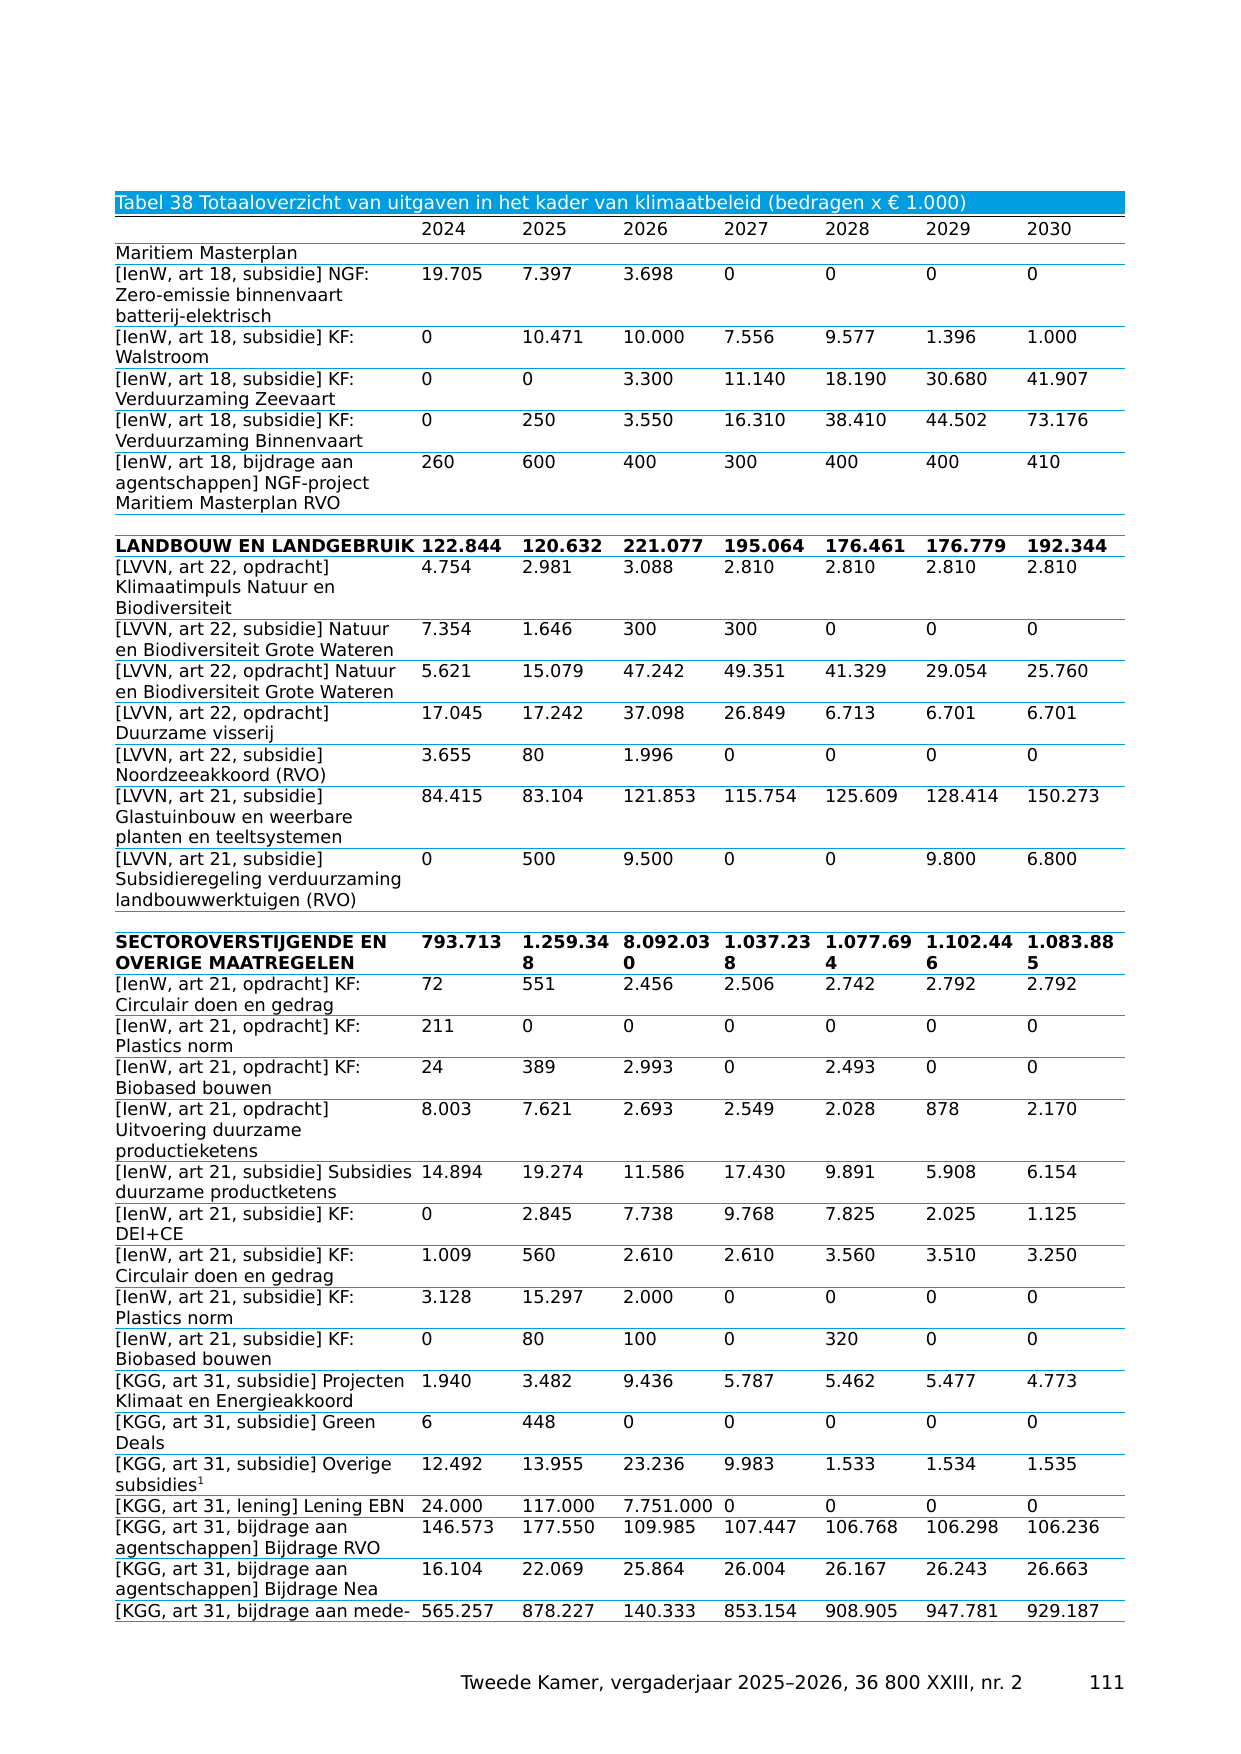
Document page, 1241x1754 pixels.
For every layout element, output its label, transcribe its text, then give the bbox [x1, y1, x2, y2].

table_cell 0 [822, 1496, 923, 1516]
table_cell 2.456 [620, 975, 721, 1015]
table_cell 4.754 [418, 557, 519, 619]
table_cell 0 [721, 1496, 822, 1516]
table_cell 5.908 [923, 1162, 1024, 1203]
table_cell 1.646 [519, 620, 620, 660]
table_cell [418, 244, 519, 264]
table_cell [418, 515, 519, 535]
table_cell 793.713 [418, 933, 519, 973]
table_cell 2.170 [1024, 1100, 1125, 1161]
table_cell 106.298 [923, 1518, 1024, 1558]
table_cell 250 [519, 411, 620, 452]
table_cell [KGG, art 31, subsidie] Green Deals [115, 1413, 418, 1453]
table_cell 0 [418, 1329, 519, 1370]
table_cell 2.792 [923, 975, 1024, 1015]
table_cell [822, 912, 923, 932]
table_cell [1024, 912, 1125, 932]
table_cell 0 [822, 745, 923, 786]
table_cell 150.273 [1024, 787, 1125, 848]
table_cell 3.128 [418, 1288, 519, 1328]
table_cell 0 [1024, 1496, 1125, 1516]
table_cell 9.768 [721, 1204, 822, 1245]
table_cell 15.079 [519, 661, 620, 702]
table_cell 853.154 [721, 1601, 822, 1621]
table_cell 12.492 [418, 1455, 519, 1495]
table_cell 16.104 [418, 1559, 519, 1600]
table_cell 80 [519, 1329, 620, 1370]
table_cell [IenW, art 18, bijdrage aan agentschappen] NGF-project Maritiem Masterplan RVO [115, 453, 418, 514]
table_cell 6.800 [1024, 849, 1125, 911]
table_cell 565.257 [418, 1601, 519, 1621]
table_cell [LVVN, art 22, subsidie] Noordzeeakkoord (RVO) [115, 745, 418, 786]
table_cell 2.810 [1024, 557, 1125, 619]
table_cell 3.250 [1024, 1246, 1125, 1286]
table_cell 2.742 [822, 975, 923, 1015]
table_cell [IenW, art 18, subsidie] KF: Walstroom [115, 327, 418, 368]
table_cell 0 [1024, 1058, 1125, 1099]
table_cell [115, 217, 418, 243]
table_cell 1.996 [620, 745, 721, 786]
table_cell 5.477 [923, 1371, 1024, 1412]
table_cell 3.510 [923, 1246, 1024, 1286]
table_cell 10.000 [620, 327, 721, 368]
table_cell 72 [418, 975, 519, 1015]
table_cell 0 [620, 1016, 721, 1057]
table_cell [418, 912, 519, 932]
table_cell 0 [721, 849, 822, 911]
table_cell 7.354 [418, 620, 519, 660]
table_cell 19.274 [519, 1162, 620, 1203]
table_cell 121.853 [620, 787, 721, 848]
table_cell 5.462 [822, 1371, 923, 1412]
table_cell 37.098 [620, 703, 721, 744]
table_cell 0 [1024, 1413, 1125, 1453]
table_cell 2.610 [620, 1246, 721, 1286]
table_cell [IenW, art 18, subsidie] NGF: Zero-emissie binnenvaart batterĳ-elektrisch [115, 265, 418, 326]
table_cell 1.125 [1024, 1204, 1125, 1245]
table_cell 2.981 [519, 557, 620, 619]
table_cell [1024, 515, 1125, 535]
table_cell [KGG, art 31, bijdrage aan mede- [115, 1601, 418, 1621]
table_cell 80 [519, 745, 620, 786]
table_cell 41.329 [822, 661, 923, 702]
table_cell 3.088 [620, 557, 721, 619]
table_cell 6.701 [923, 703, 1024, 744]
table_cell 15.297 [519, 1288, 620, 1328]
table_cell [519, 244, 620, 264]
table_cell [721, 244, 822, 264]
table_cell 146.573 [418, 1518, 519, 1558]
table_cell 2.028 [822, 1100, 923, 1161]
table_cell 2.810 [721, 557, 822, 619]
table_cell 0 [822, 1413, 923, 1453]
table_cell 140.333 [620, 1601, 721, 1621]
table_cell 1.396 [923, 327, 1024, 368]
table_cell 3.300 [620, 369, 721, 410]
table_cell 9.500 [620, 849, 721, 911]
table_cell [IenW, art 21, subsidie] KF: Plastics norm [115, 1288, 418, 1328]
table_cell 26.243 [923, 1559, 1024, 1600]
table_cell [620, 244, 721, 264]
table_cell 0 [822, 620, 923, 660]
table_cell 100 [620, 1329, 721, 1370]
table_cell 0 [923, 745, 1024, 786]
table_cell 11.586 [620, 1162, 721, 1203]
table_cell 2029 [923, 217, 1024, 243]
table_cell 26.849 [721, 703, 822, 744]
table_cell [KGG, art 31, bijdrage aan agentschappen] Bijdrage Nea [115, 1559, 418, 1600]
table_cell 0 [721, 1058, 822, 1099]
table_cell LANDBOUW EN LANDGEBRUIK [115, 536, 418, 556]
table_cell 0 [923, 1496, 1024, 1516]
table_cell 83.104 [519, 787, 620, 848]
table_cell 84.415 [418, 787, 519, 848]
table_cell 109.985 [620, 1518, 721, 1558]
table_cell 0 [519, 369, 620, 410]
table_cell 107.447 [721, 1518, 822, 1558]
table_cell 3.698 [620, 265, 721, 326]
table_cell 14.894 [418, 1162, 519, 1203]
table_cell 878.227 [519, 1601, 620, 1621]
table_cell 3.655 [418, 745, 519, 786]
table_cell 17.045 [418, 703, 519, 744]
table_cell 2.845 [519, 1204, 620, 1245]
table_cell 9.891 [822, 1162, 923, 1203]
table_cell 0 [822, 265, 923, 326]
table_cell 26.663 [1024, 1559, 1125, 1600]
table_cell 448 [519, 1413, 620, 1453]
table_cell 2030 [1024, 217, 1125, 243]
table_cell [721, 515, 822, 535]
table_cell 0 [822, 1016, 923, 1057]
table_cell [IenW, art 21, subsidie] KF: Biobased bouwen [115, 1329, 418, 1370]
table_cell 0 [822, 849, 923, 911]
table_cell 7.738 [620, 1204, 721, 1245]
table_cell 2024 [418, 217, 519, 243]
table_cell 908.905 [822, 1601, 923, 1621]
table_cell 0 [1024, 745, 1125, 786]
table_cell 176.779 [923, 536, 1024, 556]
table_cell [IenW, art 21, opdracht] KF: Plastics norm [115, 1016, 418, 1057]
table_cell 260 [418, 453, 519, 514]
table_cell 38.410 [822, 411, 923, 452]
table_cell 122.844 [418, 536, 519, 556]
table_cell 1.533 [822, 1455, 923, 1495]
table_cell [IenW, art 18, subsidie] KF: Verduurzaming Binnenvaart [115, 411, 418, 452]
table_cell 26.167 [822, 1559, 923, 1600]
table_cell [LVVN, art 22, opdracht] Natuur en Biodiversiteit Grote Wateren [115, 661, 418, 702]
table_cell [1024, 244, 1125, 264]
table_cell 125.609 [822, 787, 923, 848]
table_cell 7.825 [822, 1204, 923, 1245]
table_cell 24 [418, 1058, 519, 1099]
table_cell [IenW, art 21, subsidie] Subsidies duurzame productketens [115, 1162, 418, 1203]
table_cell 8.092.030 [620, 933, 721, 973]
table_cell [KGG, art 31, subsidie] Overige subsidies1 [115, 1455, 418, 1495]
table_cell 300 [721, 453, 822, 514]
table_cell [620, 912, 721, 932]
table_cell [KGG, art 31, bijdrage aan agentschappen] Bijdrage RVO [115, 1518, 418, 1558]
table_cell 128.414 [923, 787, 1024, 848]
table_cell 6 [418, 1413, 519, 1453]
table_cell 0 [519, 1016, 620, 1057]
table_cell 221.077 [620, 536, 721, 556]
table_cell 44.502 [923, 411, 1024, 452]
table_cell 117.000 [519, 1496, 620, 1516]
table_cell 320 [822, 1329, 923, 1370]
table_cell 18.190 [822, 369, 923, 410]
table_cell 2.610 [721, 1246, 822, 1286]
table_cell 1.083.885 [1024, 933, 1125, 973]
table_cell 73.176 [1024, 411, 1125, 452]
table_cell [LVVN, art 22, subsidie] Natuur en Biodiversiteit Grote Wateren [115, 620, 418, 660]
table_cell 0 [418, 1204, 519, 1245]
table_cell 29.054 [923, 661, 1024, 702]
table_cell 23.236 [620, 1455, 721, 1495]
table_cell 300 [721, 620, 822, 660]
table_cell 0 [923, 1288, 1024, 1328]
table_cell [KGG, art 31, lening] Lening EBN [115, 1496, 418, 1516]
table_cell 0 [1024, 265, 1125, 326]
table_cell 17.430 [721, 1162, 822, 1203]
table_cell 410 [1024, 453, 1125, 514]
table_cell [822, 515, 923, 535]
table_cell 2027 [721, 217, 822, 243]
table_cell [LVVN, art 22, opdracht] Duurzame visserij [115, 703, 418, 744]
table_cell 192.344 [1024, 536, 1125, 556]
table_cell 6.713 [822, 703, 923, 744]
table_cell [115, 912, 418, 932]
table_cell 7.397 [519, 265, 620, 326]
table_cell 0 [1024, 1016, 1125, 1057]
table_cell 120.632 [519, 536, 620, 556]
table_cell 7.621 [519, 1100, 620, 1161]
table_cell 9.800 [923, 849, 1024, 911]
table_cell 8.003 [418, 1100, 519, 1161]
table_cell 2.810 [923, 557, 1024, 619]
table_cell 2.549 [721, 1100, 822, 1161]
table_cell 115.754 [721, 787, 822, 848]
table_cell 6.154 [1024, 1162, 1125, 1203]
table_cell 0 [418, 411, 519, 452]
table_cell 878 [923, 1100, 1024, 1161]
table_cell 0 [923, 1058, 1024, 1099]
table_cell 0 [418, 849, 519, 911]
table_cell 2.000 [620, 1288, 721, 1328]
table_cell 0 [822, 1288, 923, 1328]
table_cell 5.787 [721, 1371, 822, 1412]
table_cell 947.781 [923, 1601, 1024, 1621]
table_cell [LVVN, art 21, subsidie] Subsidieregeling verduurzaming landbouwwerktuigen (RVO) [115, 849, 418, 911]
table_cell 9.436 [620, 1371, 721, 1412]
table_cell 10.471 [519, 327, 620, 368]
table_cell 1.077.694 [822, 933, 923, 973]
table_cell 16.310 [721, 411, 822, 452]
table_cell 176.461 [822, 536, 923, 556]
table_cell 1.037.238 [721, 933, 822, 973]
table_cell 1.534 [923, 1455, 1024, 1495]
table_cell [IenW, art 18, subsidie] KF: Verduurzaming Zeevaart [115, 369, 418, 410]
table_cell 0 [1024, 620, 1125, 660]
table_cell 7.751.000 [620, 1496, 721, 1516]
table_cell 1.000 [1024, 327, 1125, 368]
table_cell 3.482 [519, 1371, 620, 1412]
table_cell [519, 912, 620, 932]
table_cell 0 [1024, 1288, 1125, 1328]
table_cell [IenW, art 21, subsidie] KF: DEI+CE [115, 1204, 418, 1245]
table_cell 1.009 [418, 1246, 519, 1286]
table_cell 1.535 [1024, 1455, 1125, 1495]
table_cell [115, 515, 418, 535]
table_cell 300 [620, 620, 721, 660]
table_cell 0 [418, 369, 519, 410]
table_cell 3.550 [620, 411, 721, 452]
table_cell 2.993 [620, 1058, 721, 1099]
table_cell [923, 515, 1024, 535]
table_cell 0 [721, 1016, 822, 1057]
table_cell 0 [721, 1288, 822, 1328]
table_cell 0 [923, 1016, 1024, 1057]
table_cell [IenW, art 21, opdracht] Uitvoering duurzame productieketens [115, 1100, 418, 1161]
table_cell 0 [620, 1413, 721, 1453]
table_cell 400 [923, 453, 1024, 514]
table_cell 19.705 [418, 265, 519, 326]
table_cell 1.940 [418, 1371, 519, 1412]
table_cell 177.550 [519, 1518, 620, 1558]
table_cell 389 [519, 1058, 620, 1099]
table_cell 560 [519, 1246, 620, 1286]
table_cell 47.242 [620, 661, 721, 702]
table_cell 24.000 [418, 1496, 519, 1516]
table_cell 4.773 [1024, 1371, 1125, 1412]
table_cell 0 [923, 620, 1024, 660]
table_cell 2.810 [822, 557, 923, 619]
table_cell SECTOROVERSTIJGENDE EN OVERIGE MAATREGELEN [115, 933, 418, 973]
table_cell [822, 244, 923, 264]
table_cell 0 [721, 1413, 822, 1453]
table_cell 0 [721, 745, 822, 786]
table_cell 41.907 [1024, 369, 1125, 410]
table_cell 2.025 [923, 1204, 1024, 1245]
table_cell [923, 244, 1024, 264]
table_cell 195.064 [721, 536, 822, 556]
table_cell 13.955 [519, 1455, 620, 1495]
table_cell [620, 515, 721, 535]
table_cell 25.864 [620, 1559, 721, 1600]
table_cell 929.187 [1024, 1601, 1125, 1621]
table_cell 500 [519, 849, 620, 911]
table_cell 400 [620, 453, 721, 514]
table_cell 0 [1024, 1329, 1125, 1370]
table_cell 1.259.348 [519, 933, 620, 973]
table_cell 551 [519, 975, 620, 1015]
table_cell [LVVN, art 21, subsidie] Glastuinbouw en weerbare planten en teeltsystemen [115, 787, 418, 848]
table_cell 22.069 [519, 1559, 620, 1600]
table_cell 2028 [822, 217, 923, 243]
table_cell 9.983 [721, 1455, 822, 1495]
table_cell 2.493 [822, 1058, 923, 1099]
table_cell 17.242 [519, 703, 620, 744]
table_cell 3.560 [822, 1246, 923, 1286]
table_cell 26.004 [721, 1559, 822, 1600]
table_cell 6.701 [1024, 703, 1125, 744]
table_cell 106.236 [1024, 1518, 1125, 1558]
table_cell [LVVN, art 22, opdracht] Klimaatimpuls Natuur en Biodiversiteit [115, 557, 418, 619]
table_cell 211 [418, 1016, 519, 1057]
table_cell 2.792 [1024, 975, 1125, 1015]
table_cell 9.577 [822, 327, 923, 368]
table_cell 25.760 [1024, 661, 1125, 702]
table_cell Maritiem Masterplan [115, 244, 418, 264]
table_cell 7.556 [721, 327, 822, 368]
table_cell 2025 [519, 217, 620, 243]
table_cell [923, 912, 1024, 932]
table_cell 30.680 [923, 369, 1024, 410]
table_cell 0 [923, 265, 1024, 326]
table_cell 49.351 [721, 661, 822, 702]
table_cell 5.621 [418, 661, 519, 702]
table_cell 600 [519, 453, 620, 514]
table_cell [721, 912, 822, 932]
table_cell [IenW, art 21, opdracht] KF: Circulair doen en gedrag [115, 975, 418, 1015]
table_cell [519, 515, 620, 535]
table_cell 0 [923, 1413, 1024, 1453]
table_cell 106.768 [822, 1518, 923, 1558]
table_cell 0 [418, 327, 519, 368]
table_cell [IenW, art 21, opdracht] KF: Biobased bouwen [115, 1058, 418, 1099]
table_cell 400 [822, 453, 923, 514]
table_cell 2.506 [721, 975, 822, 1015]
table_cell 0 [721, 1329, 822, 1370]
table_cell 0 [721, 265, 822, 326]
table_cell [KGG, art 31, subsidie] Projecten Klimaat en Energieakkoord [115, 1371, 418, 1412]
table_cell 2.693 [620, 1100, 721, 1161]
table_cell [IenW, art 21, subsidie] KF: Circulair doen en gedrag [115, 1246, 418, 1286]
table_cell 1.102.446 [923, 933, 1024, 973]
table_cell 0 [923, 1329, 1024, 1370]
table_cell 2026 [620, 217, 721, 243]
table_cell 11.140 [721, 369, 822, 410]
